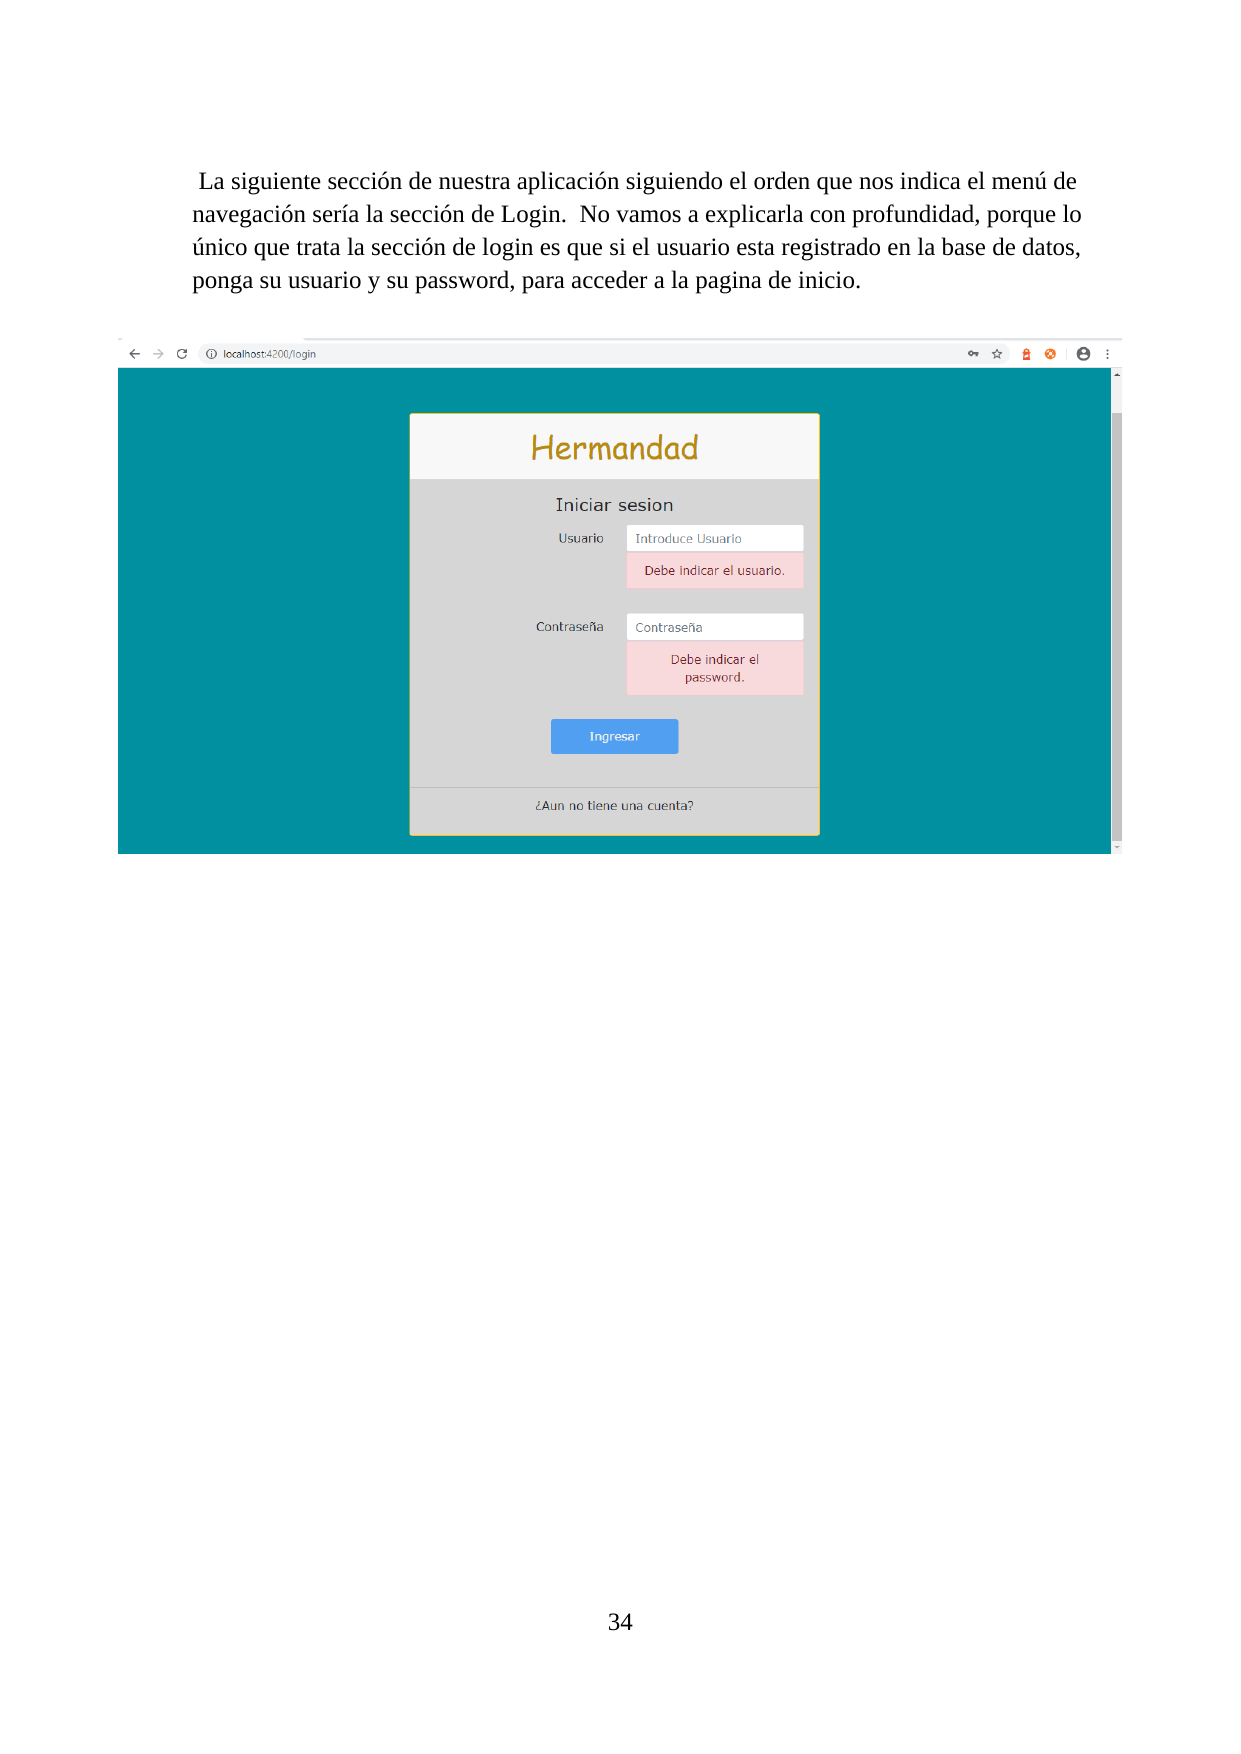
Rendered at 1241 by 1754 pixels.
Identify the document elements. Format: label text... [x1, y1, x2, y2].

text La siguiente sección de nuestra aplicación siguiendo el orden que nos indica el menú de navegación sería la sección de Login. No vamos a explicarla con profundidad, porque lo único que trata la sección de login es que si el usuario esta registrado en la base de datos, ponga su usuario y su password, para acceder a la pagina de inicio. [118, 166, 1122, 293]
picture [118, 338, 1123, 854]
